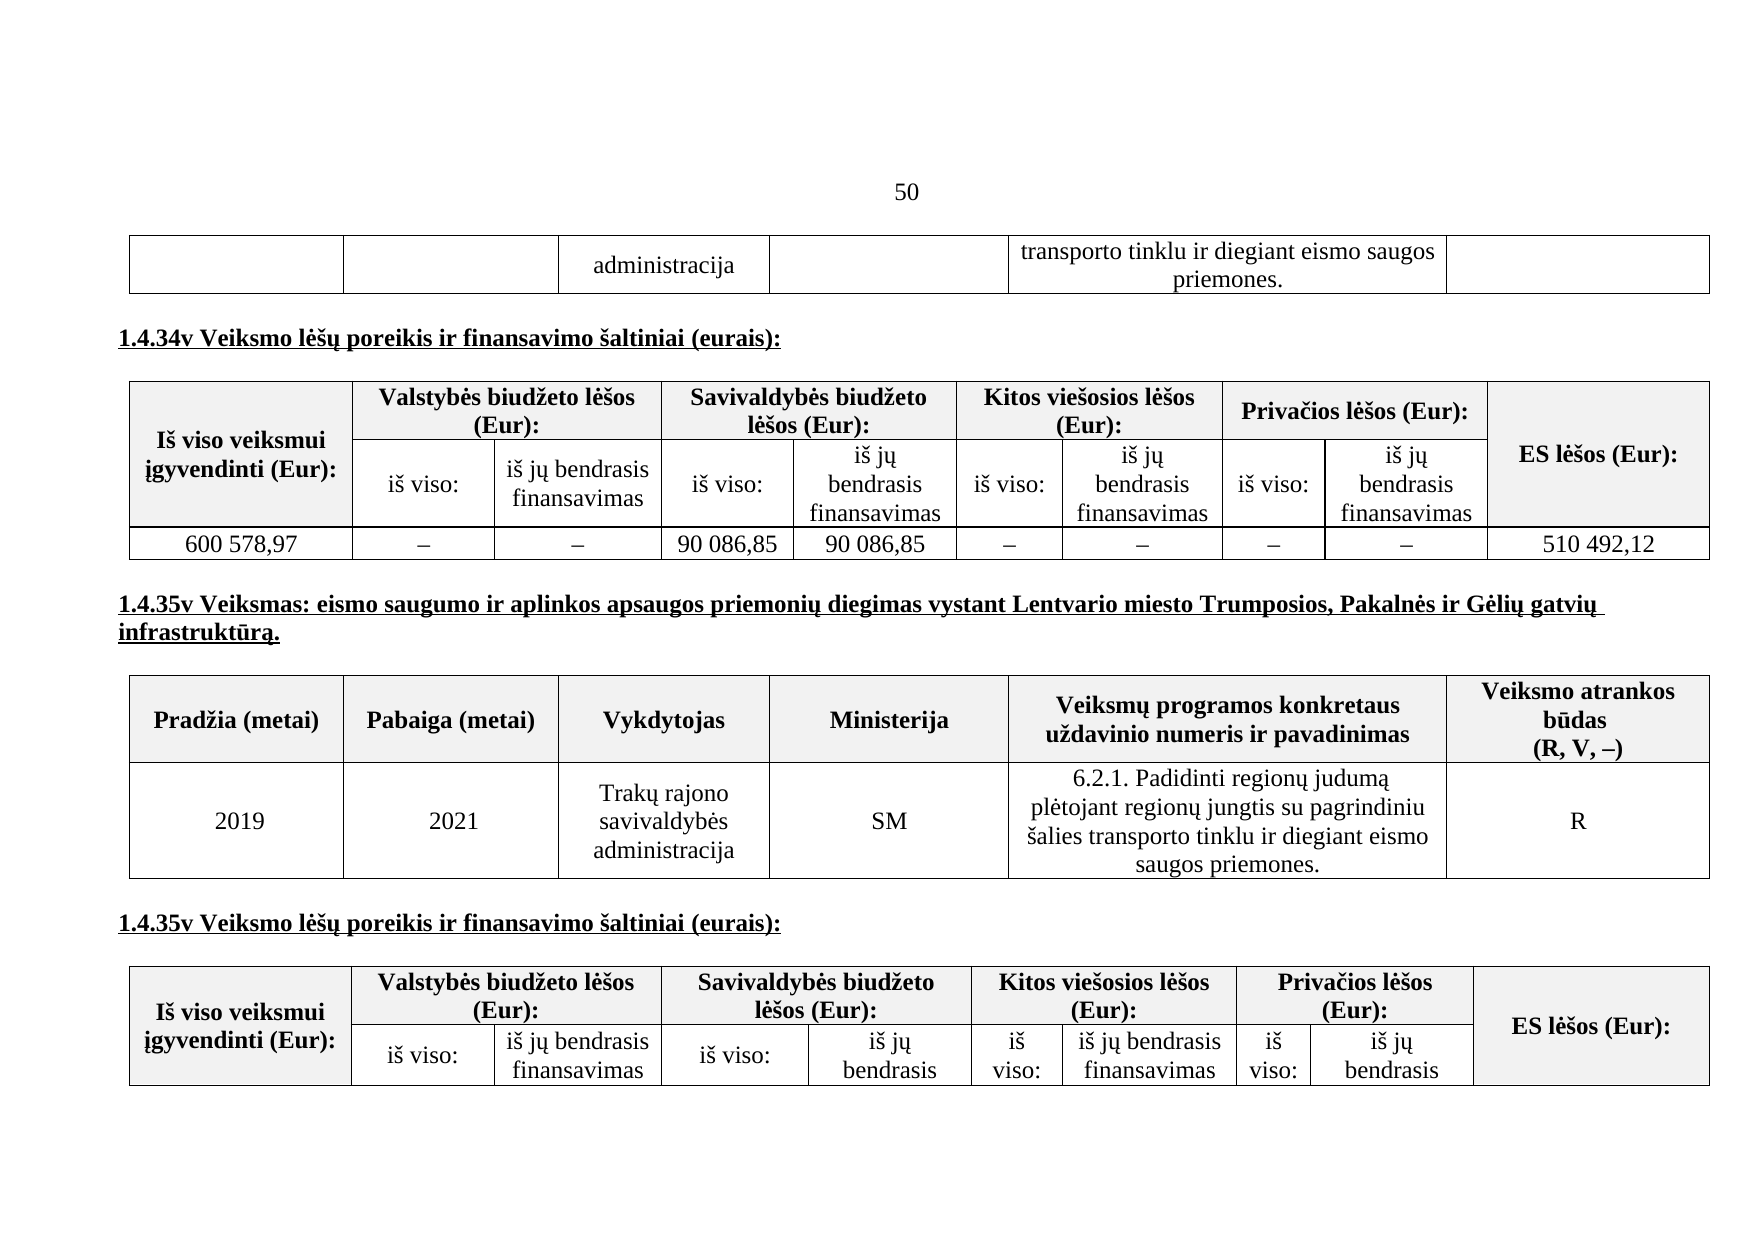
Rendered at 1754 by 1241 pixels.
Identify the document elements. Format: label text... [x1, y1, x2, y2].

table_cell – [1063, 528, 1222, 559]
table_cell – [353, 528, 494, 559]
table_header Pradžia (metai) [130, 676, 343, 762]
table_cell iš jų bendrasis finansavimas [495, 440, 661, 526]
text 1.4.35v Veiksmo lėšų poreikis ir finansavimo šaltiniai (eurais): [118, 908, 1695, 937]
table_cell iš viso: [662, 440, 793, 526]
table_cell 6.2.1. Padidinti regionų judumą plėtojant regionų jungtis su pagrindiniu šalies transporto tinklu ir diegiant eismo saugos priemones. [1009, 763, 1446, 878]
table_cell 90 086,85 [794, 528, 956, 559]
table_cell iš jų bendrasis finansavimas [1063, 1025, 1236, 1084]
table_cell transporto tinklu ir diegiant eismo saugos priemones. [1009, 236, 1446, 293]
text 1.4.34v Veiksmo lėšų poreikis ir finansavimo šaltiniai (eurais): [118, 323, 1695, 352]
table_header Savivaldybės biudžeto lėšos (Eur): [662, 967, 971, 1024]
table_header Veiksmų programos konkretaus uždavinio numeris ir pavadinimas [1009, 676, 1446, 762]
table_cell – [495, 528, 661, 559]
table_cell Trakų rajono savivaldybės administracija [559, 763, 769, 878]
table_header Kitos viešosios lėšos (Eur): [957, 382, 1222, 439]
table_header Ministerija [770, 676, 1008, 762]
table_cell [770, 236, 1008, 293]
table_cell iš viso: [957, 440, 1062, 526]
table_cell iš viso: [1237, 1025, 1310, 1084]
table_cell R [1447, 763, 1709, 878]
table_header Iš viso veiksmui įgyvendinti (Eur): [130, 967, 351, 1084]
table_cell iš viso: [353, 440, 494, 526]
table_cell – [957, 528, 1062, 559]
table_cell iš viso: [1223, 440, 1324, 526]
table_cell administracija [559, 236, 769, 293]
table_cell [1447, 236, 1709, 293]
table_header ES lėšos (Eur): [1474, 967, 1709, 1084]
table_cell [130, 236, 343, 293]
table_cell 2019 [130, 763, 343, 878]
table_header Pabaiga (metai) [344, 676, 558, 762]
table_header Veiksmo atrankos būdas (R, V, –) [1447, 676, 1709, 762]
table_cell iš jų bendrasis finansavimas [495, 1025, 661, 1084]
table_header Valstybės biudžeto lėšos (Eur): [353, 382, 661, 439]
table_cell – [1223, 528, 1324, 559]
table_cell iš viso: [662, 1025, 808, 1084]
table_cell iš viso: [352, 1025, 494, 1084]
table_header Privačios lėšos (Eur): [1237, 967, 1473, 1024]
table_header Savivaldybės biudžeto lėšos (Eur): [662, 382, 956, 439]
table_cell iš jų bendrasis [1311, 1025, 1473, 1084]
table_cell iš jų bendrasis [809, 1025, 971, 1084]
text 1.4.35v Veiksmas: eismo saugumo ir aplinkos apsaugos priemonių diegimas vystant Lentvario miesto Trumposios, Pakalnės ir Gėlių gatvių infrastruktūrą. [118, 589, 1695, 646]
table_cell 510 492,12 [1488, 528, 1709, 559]
table_cell 2021 [344, 763, 558, 878]
table_header Iš viso veiksmui įgyvendinti (Eur): [130, 382, 352, 526]
table_cell 600 578,97 [130, 528, 352, 559]
table_cell iš jų bendrasis finansavimas [794, 440, 956, 526]
table_header Privačios lėšos (Eur): [1223, 382, 1487, 439]
table_cell [344, 236, 558, 293]
table_header ES lėšos (Eur): [1488, 382, 1709, 526]
table_header Kitos viešosios lėšos (Eur): [972, 967, 1236, 1024]
table_cell iš viso: [972, 1025, 1062, 1084]
table_cell – [1326, 528, 1487, 559]
table_header Vykdytojas [559, 676, 769, 762]
table_cell iš jų bendrasis finansavimas [1326, 440, 1487, 526]
table_cell SM [770, 763, 1008, 878]
table_header Valstybės biudžeto lėšos (Eur): [352, 967, 661, 1024]
table_cell iš jų bendrasis finansavimas [1063, 440, 1222, 526]
table_cell 90 086,85 [662, 528, 793, 559]
